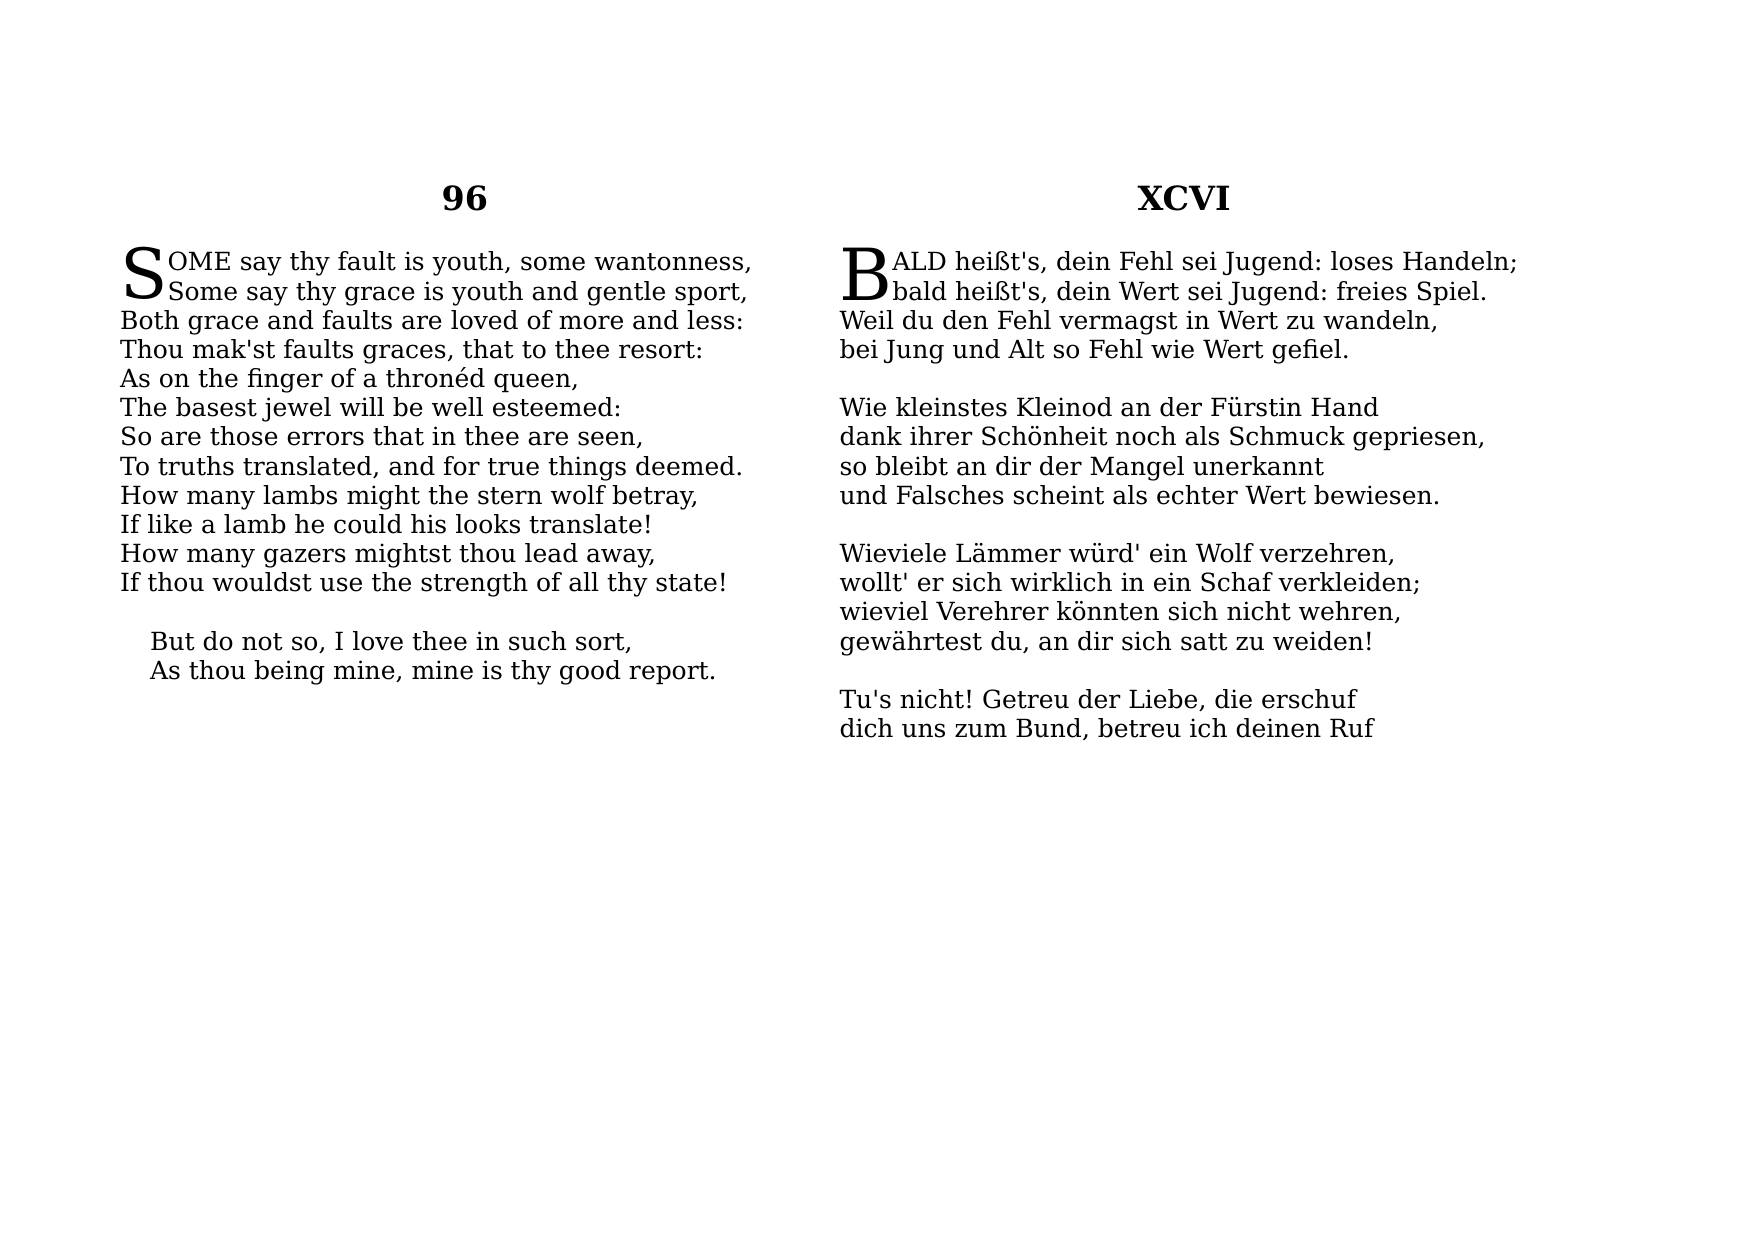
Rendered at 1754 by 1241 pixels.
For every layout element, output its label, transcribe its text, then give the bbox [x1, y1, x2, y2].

text Tu's nicht! Getreu der Liebe, die erschuf dich uns zum Bund, betreu ich deinen Ruf [839, 685, 1528, 743]
text XCVI [839, 179, 1528, 218]
text SOME say thy fault is youth, some wantonness, Some say thy grace is youth and gentle sport, Both grace and faults are loved of more and less: Thou mak'st faults graces, that to thee resort: As on the finger of a thronéd queen, The basest jewel will be well esteemed: So are those errors that in thee are seen, To truths translated, and for true things deemed. How many lambs might the stern wolf betray, If like a lamb he could his looks translate! How many gazers mightst thou lead away, If thou wouldst use the strength of all thy state! [120, 247, 809, 597]
text BALD heißt's, dein Fehl sei Jugend: loses Handeln; bald heißt's, dein Wert sei Jugend: freies Spiel. Weil du den Fehl vermagst in Wert zu wandeln, bei Jung und Alt so Fehl wie Wert gefiel. [839, 247, 1528, 364]
text But do not so, I love thee in such sort, As thou being mine, mine is thy good report. [150, 627, 809, 685]
text 96 [120, 179, 809, 218]
text Wie kleinstes Kleinod an der Fürstin Hand dank ihrer Schönheit noch als Schmuck gepriesen, so bleibt an dir der Mangel unerkannt und Falsches scheint als echter Wert bewiesen. [839, 393, 1528, 510]
text Wieviele Lämmer würd' ein Wolf verzehren, wollt' er sich wirklich in ein Schaf verkleiden; wieviel Verehrer könnten sich nicht wehren, gewährtest du, an dir sich satt zu weiden! [839, 539, 1528, 656]
